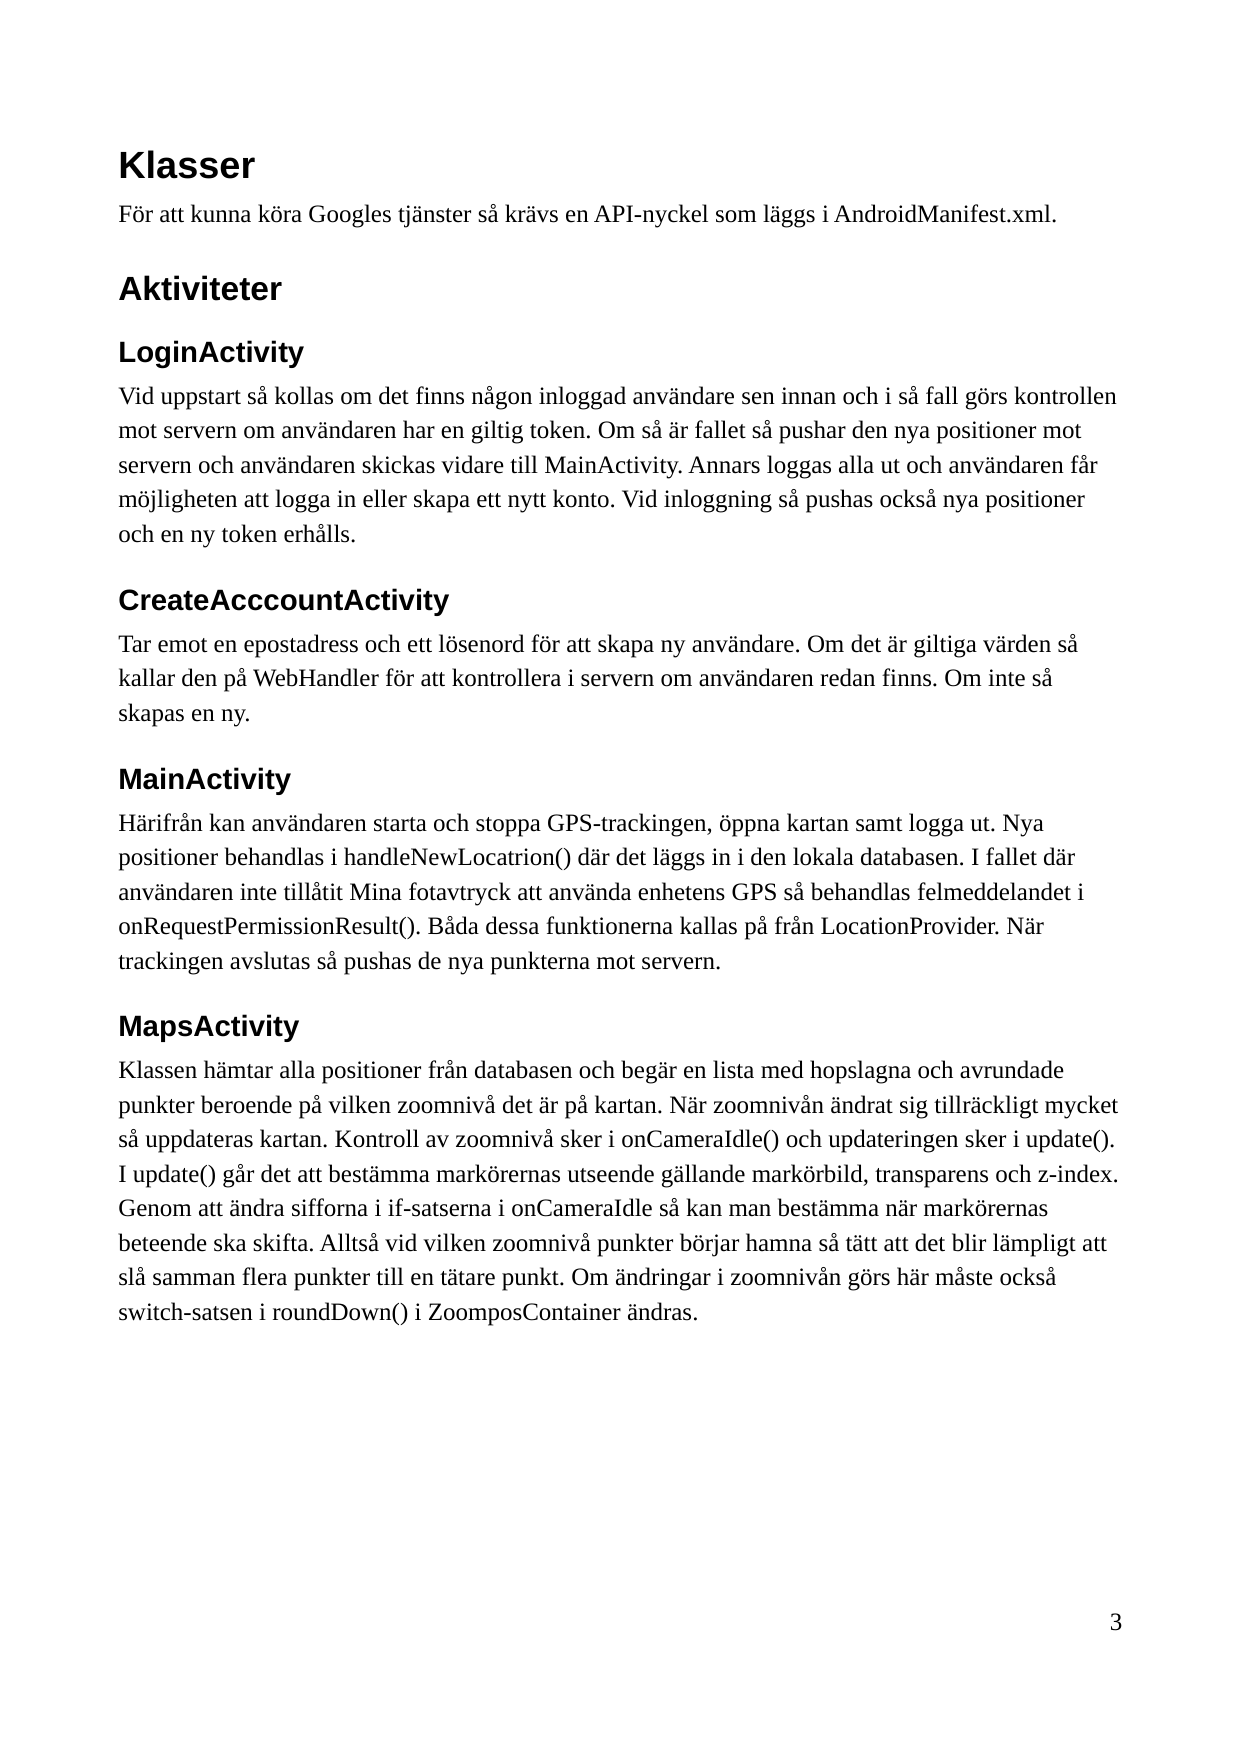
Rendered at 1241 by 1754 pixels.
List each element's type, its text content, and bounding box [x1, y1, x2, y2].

text Tar emot en epostadress och ett lösenord för att skapa ny användare. Om det är giltiga värden så kallar den på WebHandler för att kontrollera i servern om användaren redan finns. Om inte så skapas en ny. [118, 629, 1122, 727]
subtitle MainActivity [118, 762, 1122, 795]
subtitle MapsActivity [118, 1009, 1122, 1043]
text Klassen hämtar alla positioner från databasen och begär en lista med hopslagna och avrundade punkter beroende på vilken zoomnivå det är på kartan. När zoomnivån ändrat sig tillräckligt mycket så uppdateras kartan. Kontroll av zoomnivå sker i onCameraIdle() och updateringen sker i update(). I update() går det att bestämma markörernas utseende gällande markörbild, transparens och z-index. Genom att ändra sifforna i if-satserna i onCameraIdle så kan man bestämma när markörernas beteende ska skifta. Alltså vid vilken zoomnivå punkter börjar hamna så tätt att det blir lämpligt att slå samman flera punkter till en tätare punkt. Om ändringar i zoomnivån görs här måste också switch-satsen i roundDown() i ZoomposContainer ändras. [118, 1056, 1122, 1326]
subtitle LoginActivity [118, 335, 1122, 369]
text Vid uppstart så kollas om det finns någon inloggad användare sen innan och i så fall görs kontrollen mot servern om användaren har en giltig token. Om så är fallet så pushar den nya positioner mot servern och användaren skickas vidare till MainActivity. Annars loggas alla ut och användaren får möjligheten att logga in eller skapa ett nytt konto. Vid inloggning så pushas också nya positioner och en ny token erhålls. [118, 381, 1122, 548]
text Härifrån kan användaren starta och stoppa GPS-trackingen, öppna kartan samt logga ut. Nya positioner behandlas i handleNewLocatrion() där det läggs in i den lokala databasen. I fallet där användaren inte tillåtit Mina fotavtryck att använda enhetens GPS så behandlas felmeddelandet i onRequestPermissionResult(). Båda dessa funktionerna kallas på från LocationProvider. När trackingen avslutas så pushas de nya punkterna mot servern. [118, 808, 1122, 974]
text För att kunna köra Googles tjänster så krävs en API-nyckel som läggs i AndroidManifest.xml. [118, 199, 1122, 228]
subtitle Klasser [118, 143, 1122, 187]
subtitle Aktiviteter [118, 269, 1122, 308]
subtitle CreateAcccountActivity [118, 583, 1122, 616]
